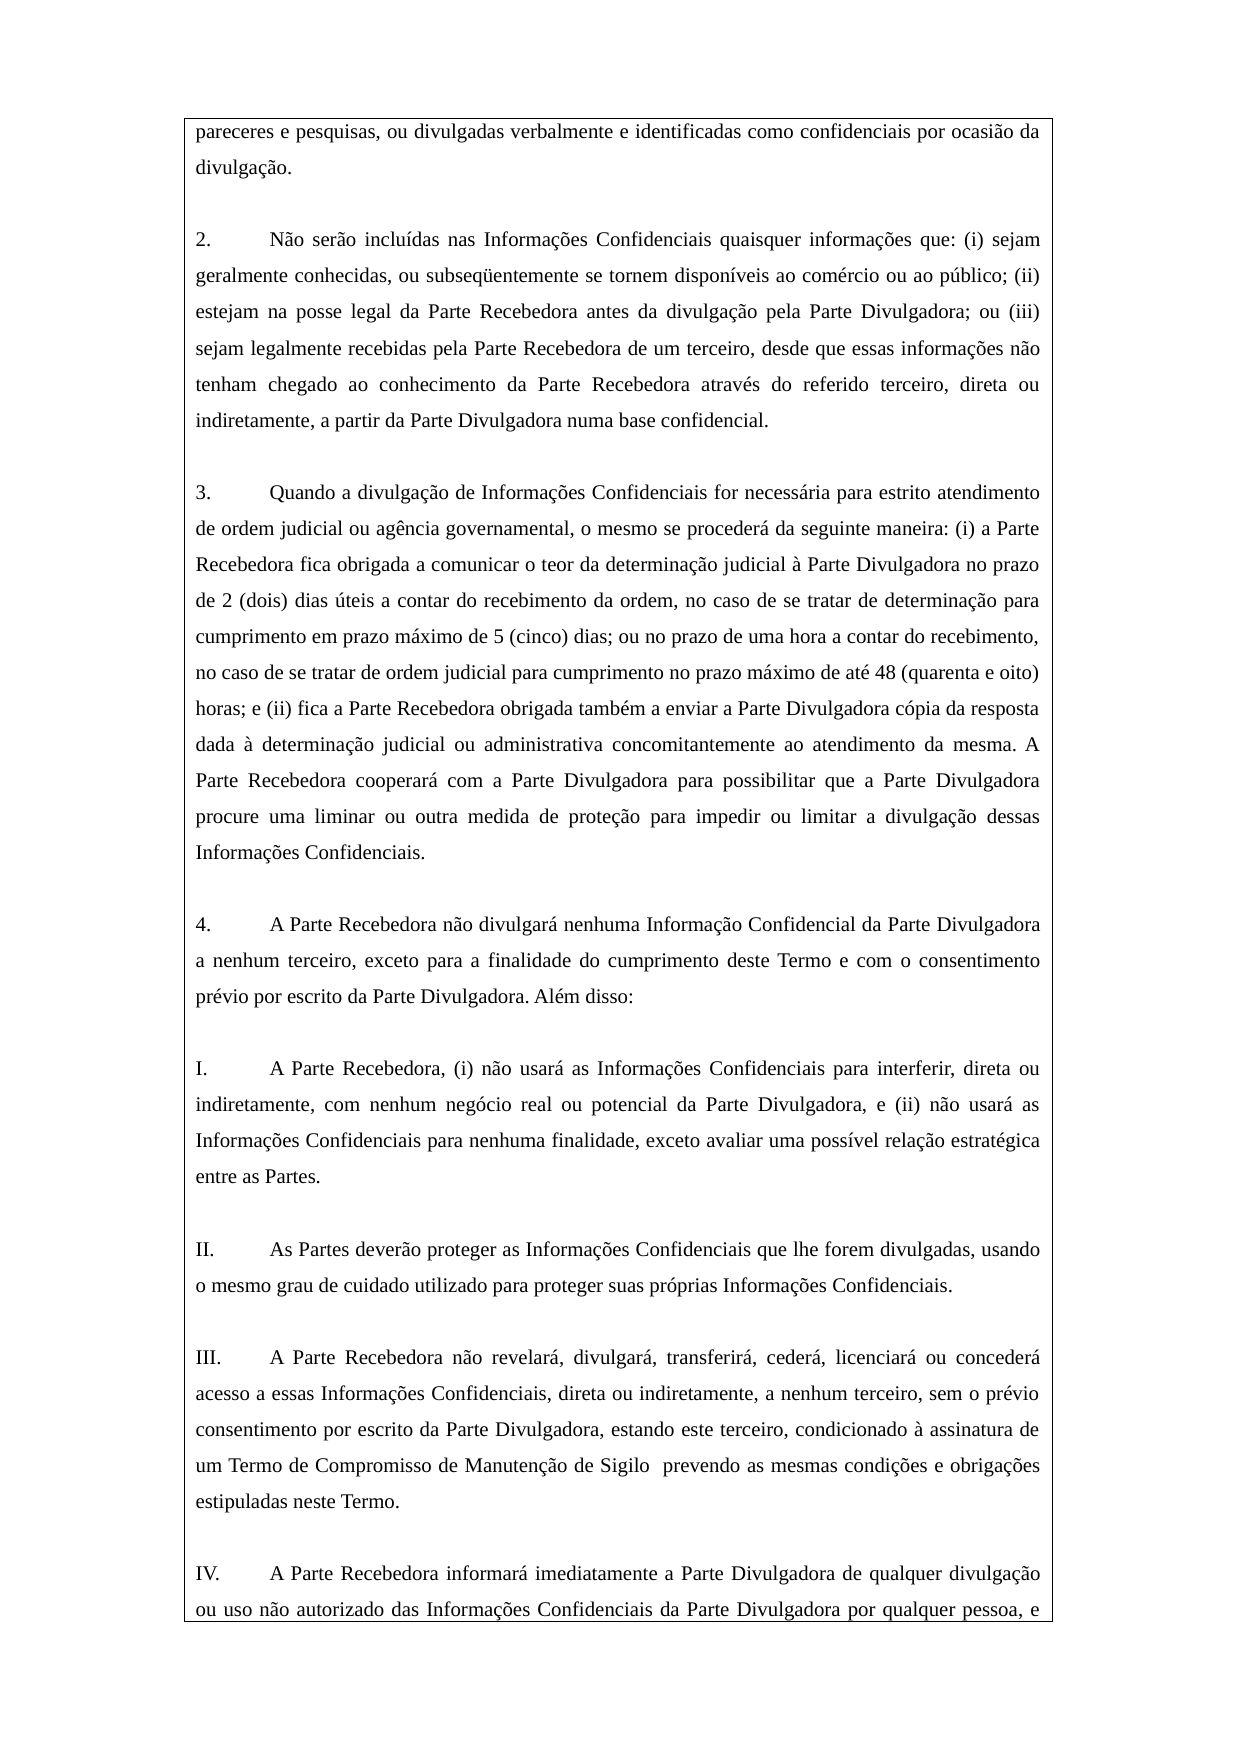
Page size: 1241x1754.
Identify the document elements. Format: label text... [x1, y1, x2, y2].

table_header pareceres e pesquisas, ou divulgadas verbalmente e identificadas como confidenciais por ocasião da divulgação. 2. Não serão incluídas nas Informações Confidenciais quaisquer informações que: (i) sejam geralmente conhecidas, ou subseqüentemente se tornem disponíveis ao comércio ou ao público; (ii) estejam na posse legal da Parte Recebedora antes da divulgação pela Parte Divulgadora; ou (iii) sejam legalmente recebidas pela Parte Recebedora de um terceiro, desde que essas informações não tenham chegado ao conhecimento da Parte Recebedora através do referido terceiro, direta ou indiretamente, a partir da Parte Divulgadora numa base confidencial. 3. Quando a divulgação de Informações Confidenciais for necessária para estrito atendimento de ordem judicial ou agência governamental, o mesmo se procederá da seguinte maneira: (i) a Parte Recebedora fica obrigada a comunicar o teor da determinação judicial à Parte Divulgadora no prazo de 2 (dois) dias úteis a contar do recebimento da ordem, no caso de se tratar de determinação para cumprimento em prazo máximo de 5 (cinco) dias; ou no prazo de uma hora a contar do recebimento, no caso de se tratar de ordem judicial para cumprimento no prazo máximo de até 48 (quarenta e oito) horas; e (ii) fica a Parte Recebedora obrigada também a enviar a Parte Divulgadora cópia da resposta dada à determinação judicial ou administrativa concomitantemente ao atendimento da mesma. A Parte Recebedora cooperará com a Parte Divulgadora para possibilitar que a Parte Divulgadora procure uma liminar ou outra medida de proteção para impedir ou limitar a divulgação dessas Informações Confidenciais. 4. A Parte Recebedora não divulgará nenhuma Informação Confidencial da Parte Divulgadora a nenhum terceiro, exceto para a finalidade do cumprimento deste Termo e com o consentimento prévio por escrito da Parte Divulgadora. Além disso: I. A Parte Recebedora, (i) não usará as Informações Confidenciais para interferir, direta ou indiretamente, com nenhum negócio real ou potencial da Parte Divulgadora, e (ii) não usará as Informações Confidenciais para nenhuma finalidade, exceto avaliar uma possível relação estratégica entre as Partes. II. As Partes deverão proteger as Informações Confidenciais que lhe forem divulgadas, usando o mesmo grau de cuidado utilizado para proteger suas próprias Informações Confidenciais. III. A Parte Recebedora não revelará, divulgará, transferirá, cederá, licenciará ou concederá acesso a essas Informações Confidenciais, direta ou indiretamente, a nenhum terceiro, sem o prévio consentimento por escrito da Parte Divulgadora, estando este terceiro, condicionado à assinatura de um Termo de Compromisso de Manutenção de Sigilo prevendo as mesmas condições e obrigações estipuladas neste Termo. IV. A Parte Recebedora informará imediatamente a Parte Divulgadora de qualquer divulgação ou uso não autorizado das Informações Confidenciais da Parte Divulgadora por qualquer pessoa, e [185, 119, 1052, 1621]
